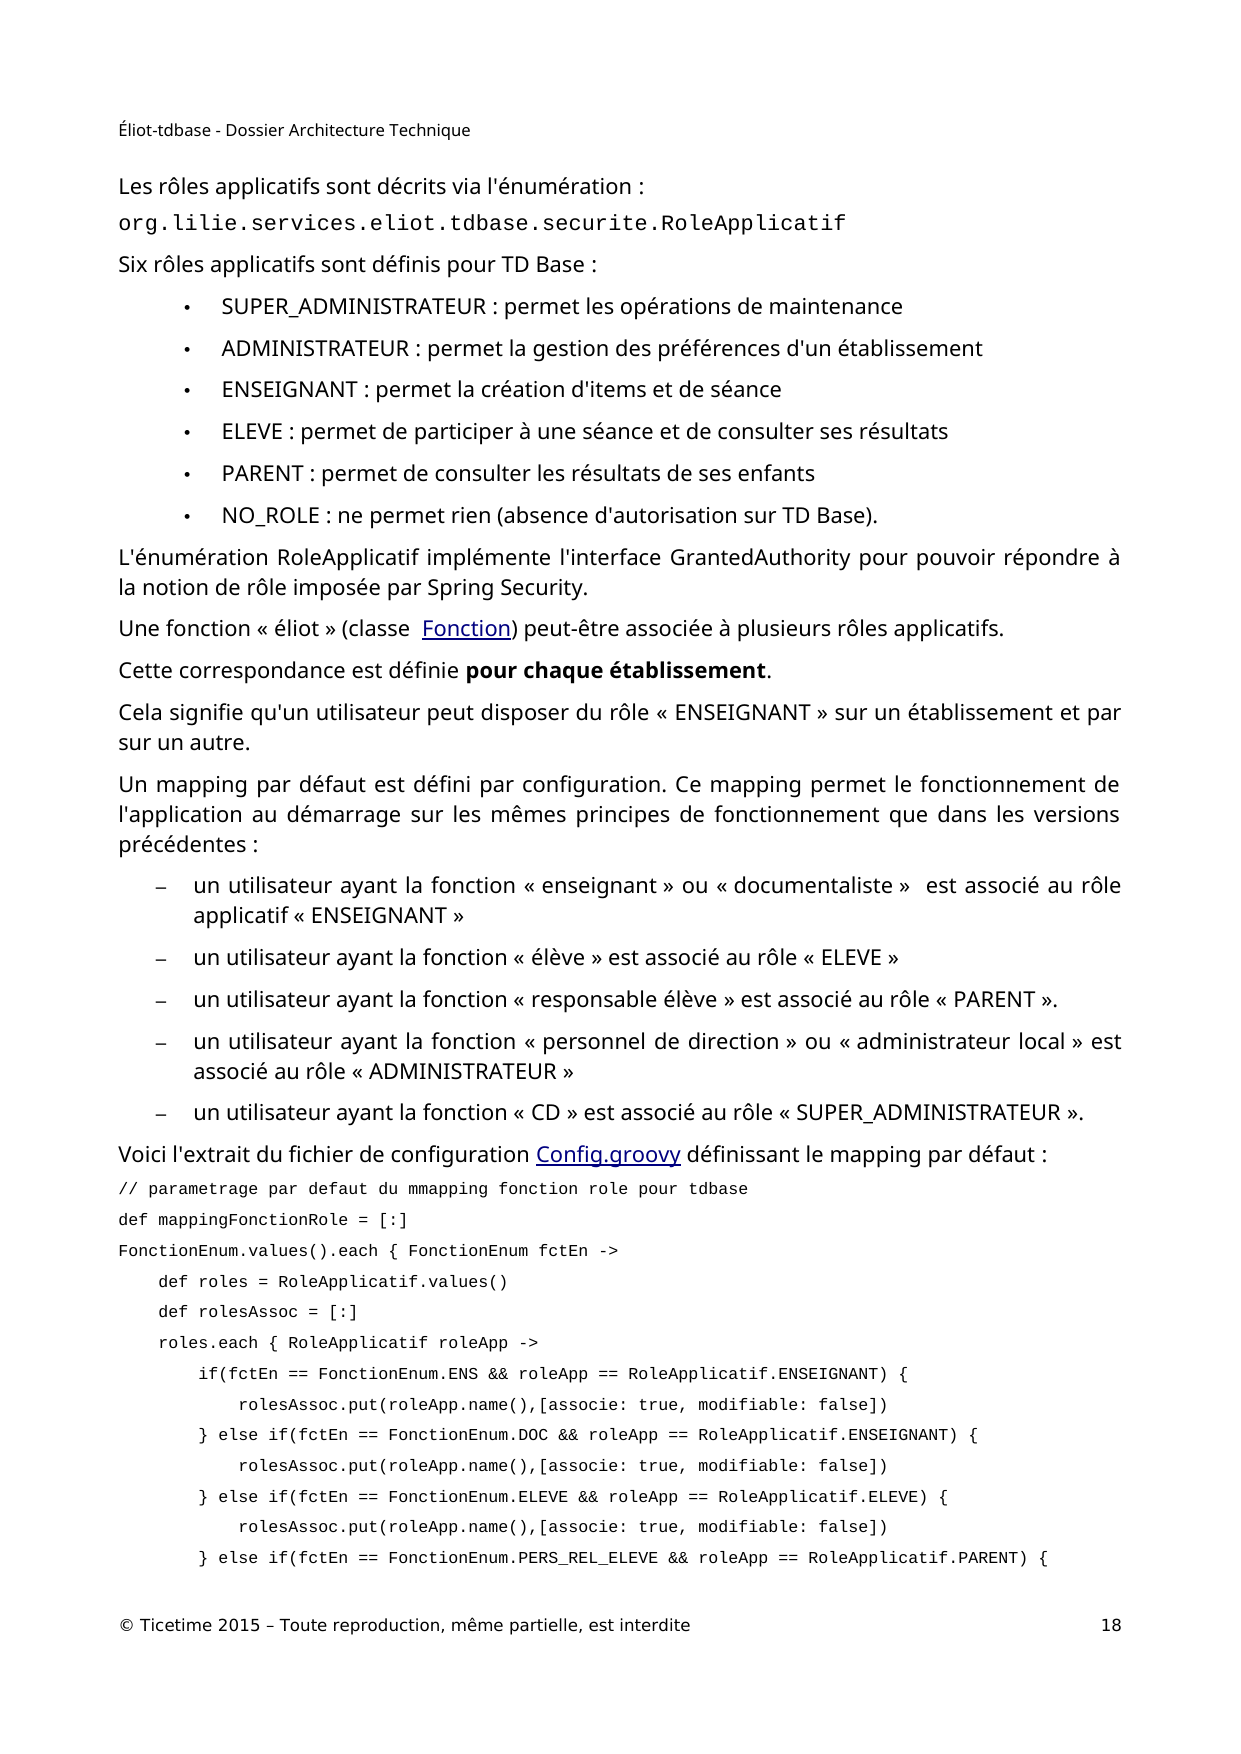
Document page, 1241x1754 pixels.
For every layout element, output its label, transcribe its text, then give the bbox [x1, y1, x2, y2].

text Les rôles applicatifs sont décrits via l'énumération : [118, 171, 1122, 201]
list un utilisateur ayant la fonction « CD » est associé au rôle « SUPER_ADMINISTRATEUR ». [156, 1097, 1122, 1127]
text def mappingFonctionRole = [:] [118, 1212, 1122, 1231]
text Cela signifie qu'un utilisateur peut disposer du rôle « ENSEIGNANT » sur un établissement et par sur un autre. [118, 697, 1122, 757]
text rolesAssoc.put(roleApp.name(),[associe: true, modifiable: false]) [118, 1457, 1122, 1476]
list SUPER_ADMINISTRATEUR : permet les opérations de maintenance [184, 291, 1122, 321]
text } else if(fctEn == FonctionEnum.ELEVE && roleApp == RoleApplicatif.ELEVE) { [118, 1488, 1122, 1507]
list ADMINISTRATEUR : permet la gestion des préférences d'un établissement [184, 332, 1122, 362]
text } else if(fctEn == FonctionEnum.DOC && roleApp == RoleApplicatif.ENSEIGNANT) { [118, 1427, 1122, 1446]
text Six rôles applicatifs sont définis pour TD Base : [118, 249, 1122, 279]
text FonctionEnum.values().each { FonctionEnum fctEn -> [118, 1242, 1122, 1261]
text Un mapping par défaut est défini par configuration. Ce mapping permet le fonctionnement de l'application au démarrage sur les mêmes principes de fonctionnement que dans les versions précédentes : [118, 768, 1122, 858]
text org.lilie.services.eliot.tdbase.securite.RoleApplicatif [118, 212, 1122, 237]
list un utilisateur ayant la fonction « personnel de direction » ou « administrateur local » est associé au rôle « ADMINISTRATEUR » [156, 1026, 1122, 1086]
text rolesAssoc.put(roleApp.name(),[associe: true, modifiable: false]) [118, 1519, 1122, 1538]
text } else if(fctEn == FonctionEnum.PERS_REL_ELEVE && roleApp == RoleApplicatif.PARENT) { [118, 1549, 1122, 1568]
text Cette correspondance est définie pour chaque établissement. [118, 655, 1122, 685]
text Voici l'extrait du fichier de configuration Config.groovy définissant le mapping par défaut : [118, 1139, 1122, 1169]
text roles.each { RoleApplicatif roleApp -> [118, 1334, 1122, 1353]
text rolesAssoc.put(roleApp.name(),[associe: true, modifiable: false]) [118, 1396, 1122, 1415]
text // parametrage par defaut du mmapping fonction role pour tdbase [118, 1181, 1122, 1200]
text if(fctEn == FonctionEnum.ENS && roleApp == RoleApplicatif.ENSEIGNANT) { [118, 1365, 1122, 1384]
list un utilisateur ayant la fonction « enseignant » ou « documentaliste » est associé au rôle applicatif « ENSEIGNANT » [156, 870, 1122, 930]
text L'énumération RoleApplicatif implémente l'interface GrantedAuthority pour pouvoir répondre à la notion de rôle imposée par Spring Security. [118, 541, 1122, 601]
list ENSEIGNANT : permet la création d'items et de séance [184, 374, 1122, 404]
text Une fonction « éliot » (classe Fonction) peut-être associée à plusieurs rôles applicatifs. [118, 613, 1122, 643]
text def roles = RoleApplicatif.values() [118, 1273, 1122, 1292]
list un utilisateur ayant la fonction « responsable élève » est associé au rôle « PARENT ». [156, 984, 1122, 1014]
list ELEVE : permet de participer à une séance et de consulter ses résultats [184, 416, 1122, 446]
list PARENT : permet de consulter les résultats de ses enfants [184, 458, 1122, 488]
list NO_ROLE : ne permet rien (absence d'autorisation sur TD Base). [184, 499, 1122, 529]
list un utilisateur ayant la fonction « élève » est associé au rôle « ELEVE » [156, 942, 1122, 972]
text def rolesAssoc = [:] [118, 1304, 1122, 1323]
